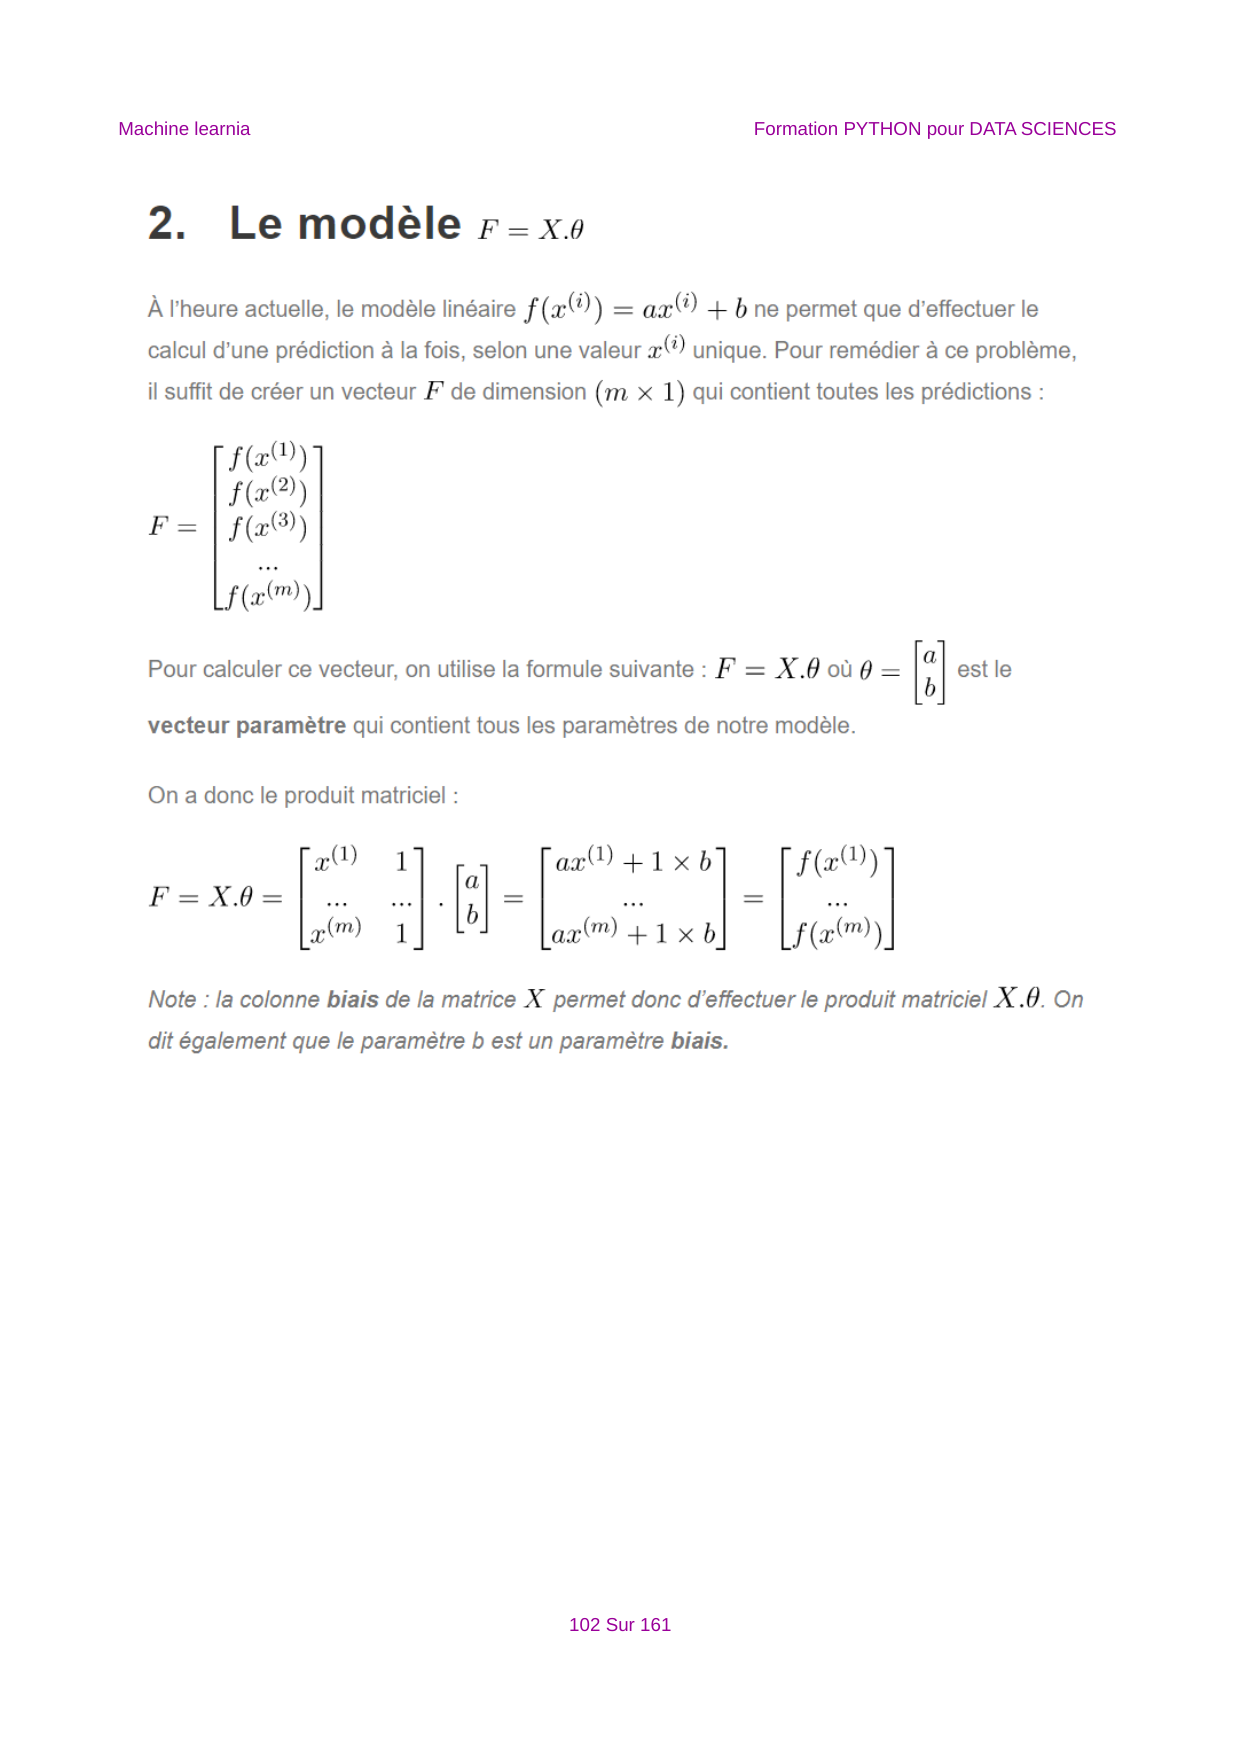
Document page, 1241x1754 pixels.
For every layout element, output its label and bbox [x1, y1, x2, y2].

picture [118, 169, 1122, 1066]
